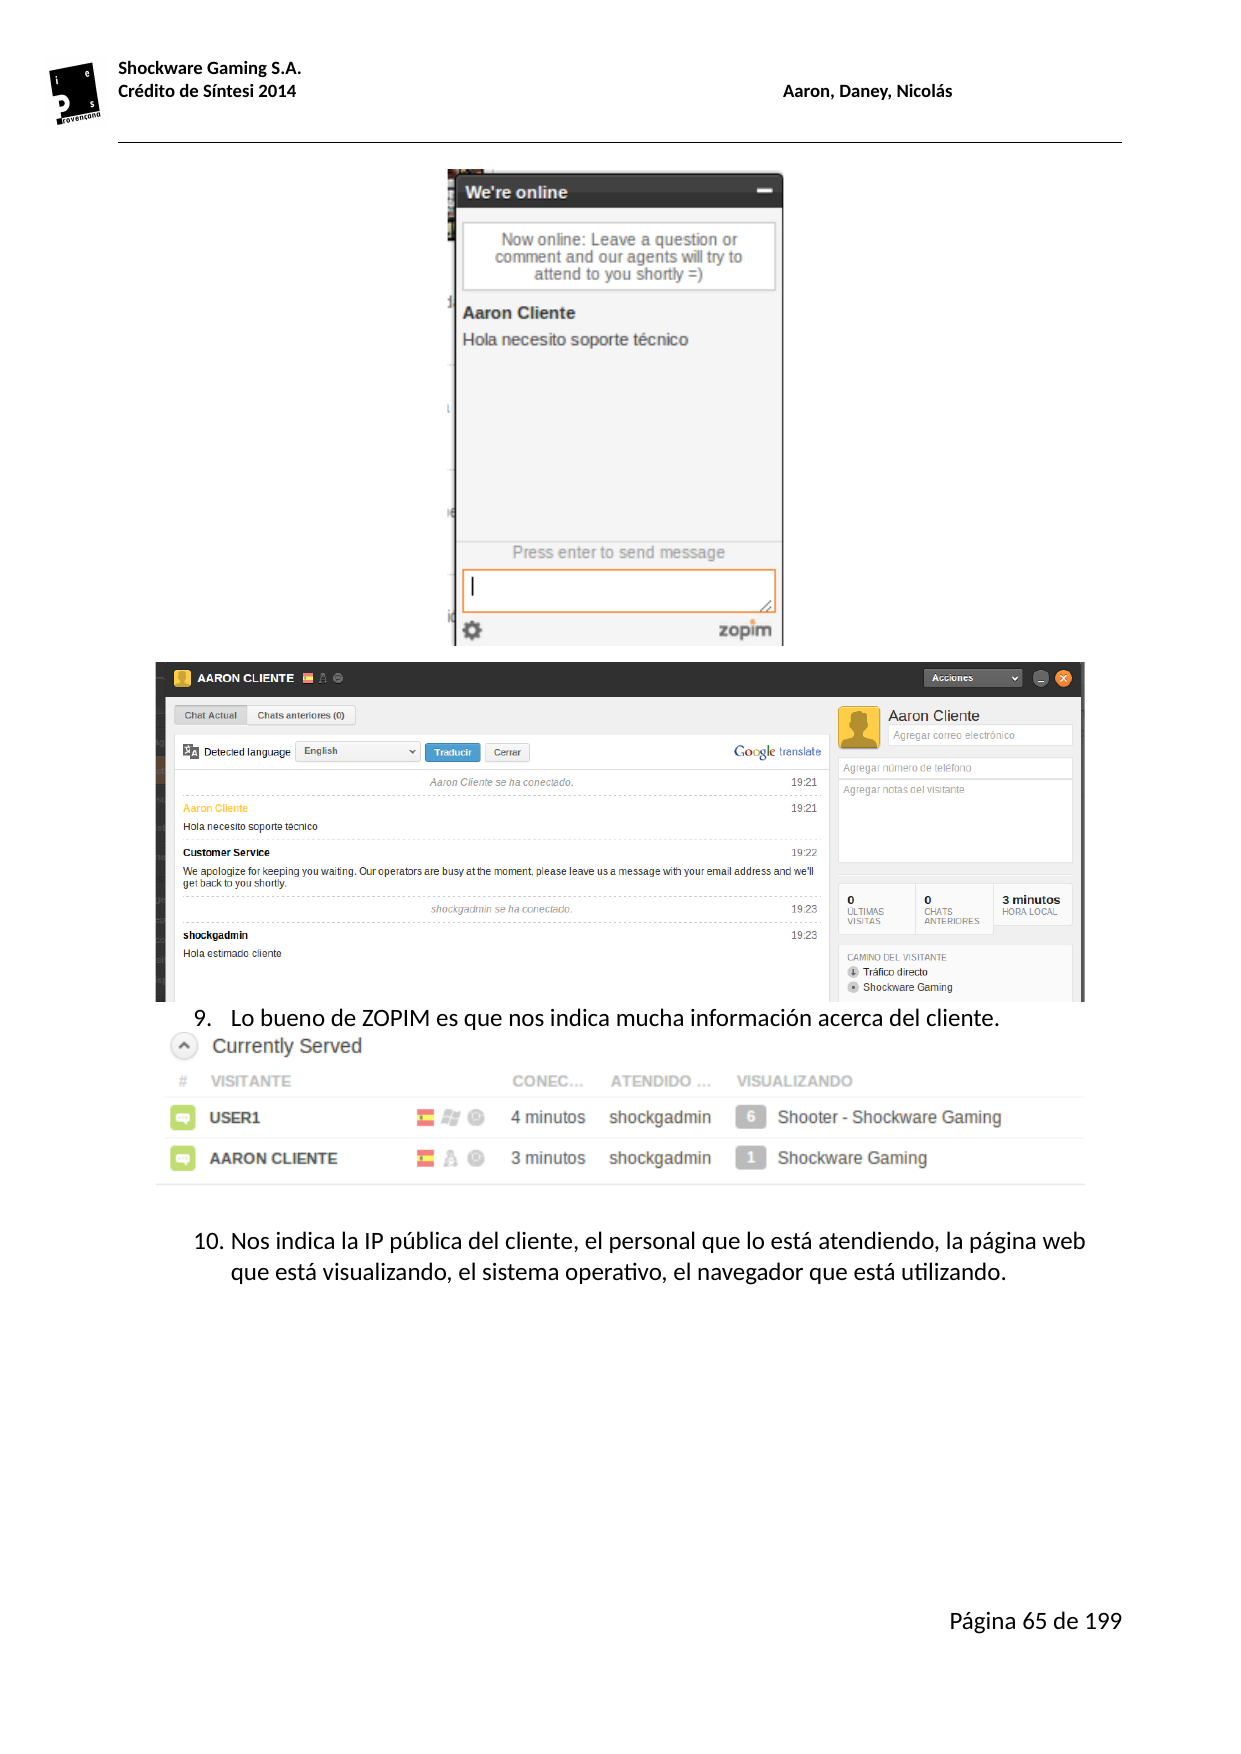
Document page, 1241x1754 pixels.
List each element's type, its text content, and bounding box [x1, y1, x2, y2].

picture [447, 169, 784, 646]
picture [43, 56, 110, 130]
list Nos indica la IP pública del cliente, el personal que lo está atendiendo, la página web que está visualizando, el sistema operativo, el navegador que está utilizando. [193, 1226, 1122, 1287]
picture [155, 662, 1085, 1002]
list Lo bueno de ZOPIM es que nos indica mucha información acerca del cliente. [193, 1002, 1122, 1032]
picture [155, 1032, 1085, 1226]
